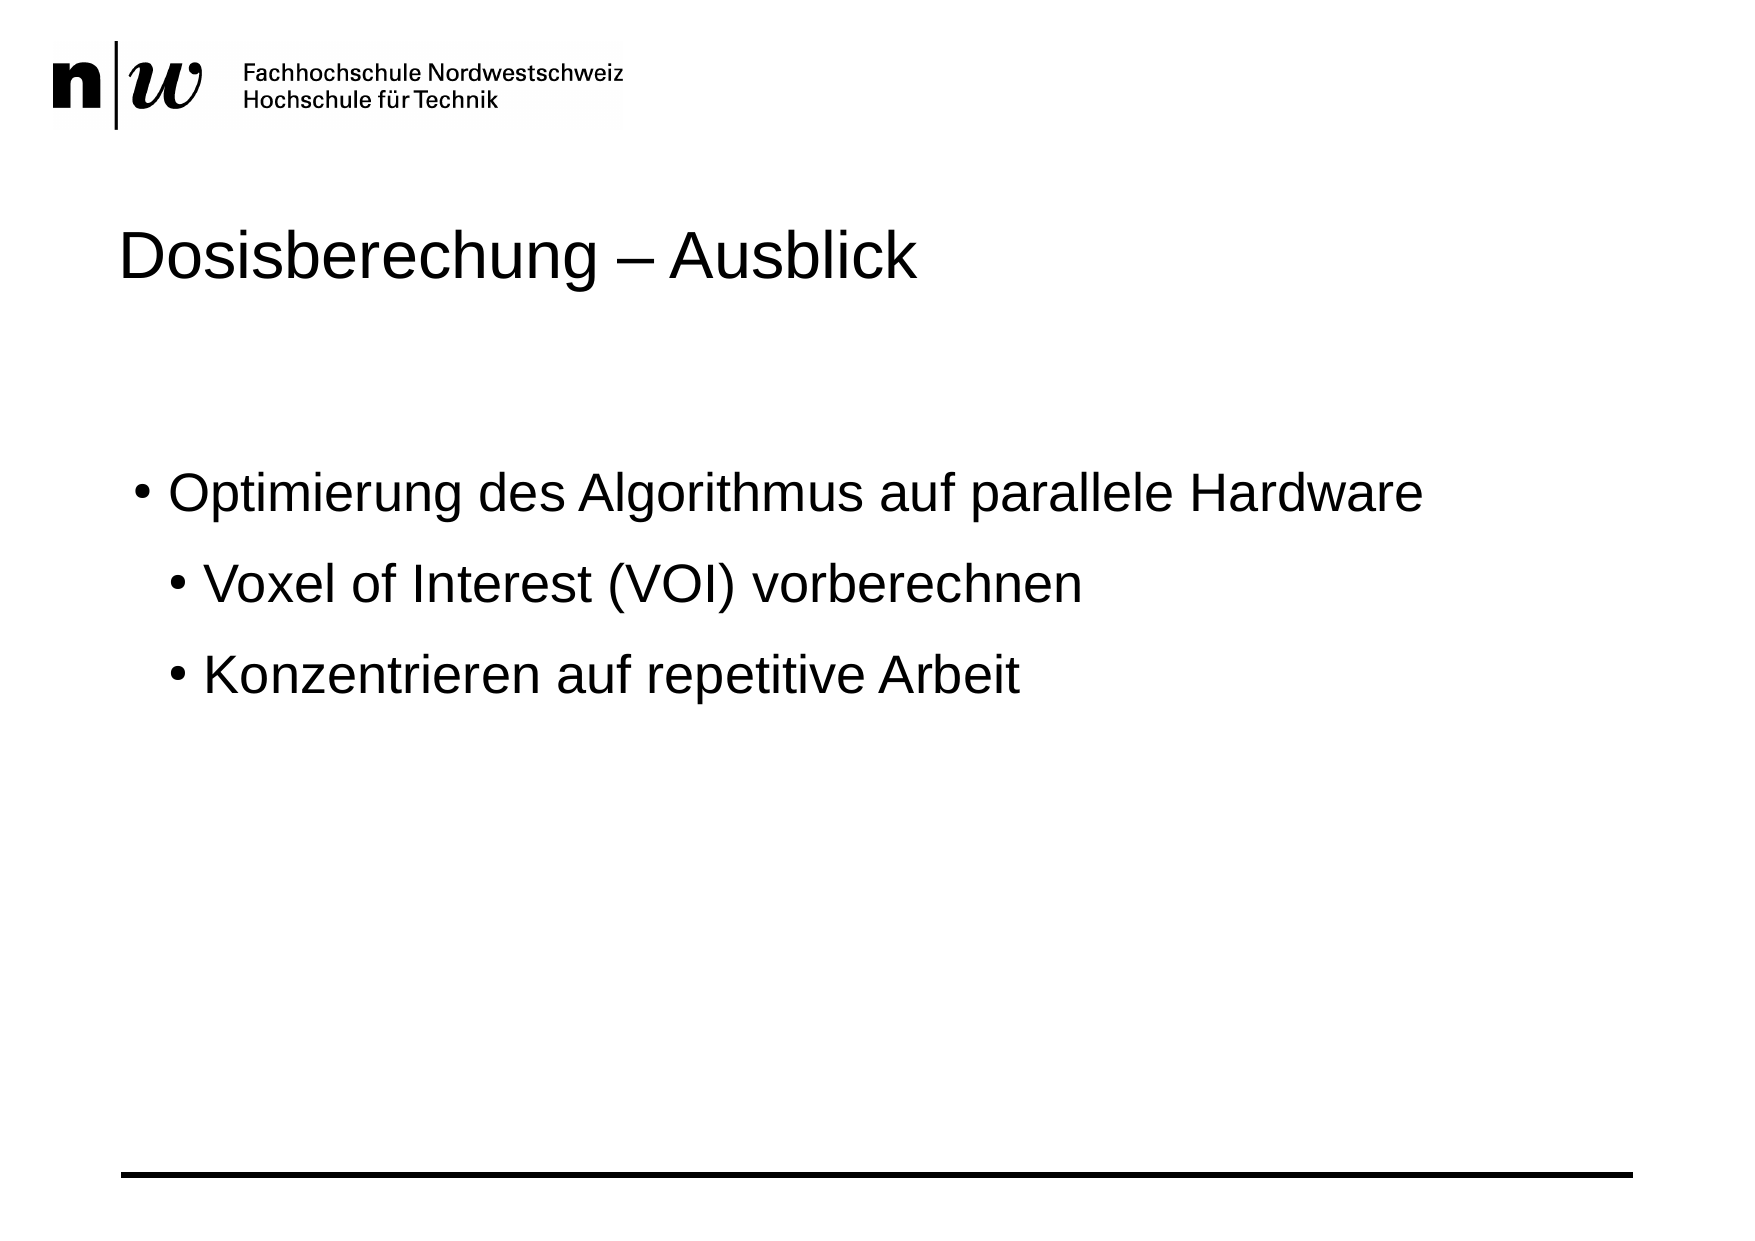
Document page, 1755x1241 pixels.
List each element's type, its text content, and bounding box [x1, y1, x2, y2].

text_box Dosisberechung – Ausblick [118, 212, 1606, 296]
text_box Optimierung des Algorithmus auf parallele Hardware Voxel of Interest (VOI) vorberechnen Konzentrieren auf repetitive Arbeit [118, 425, 1630, 1146]
picture [53, 41, 623, 130]
